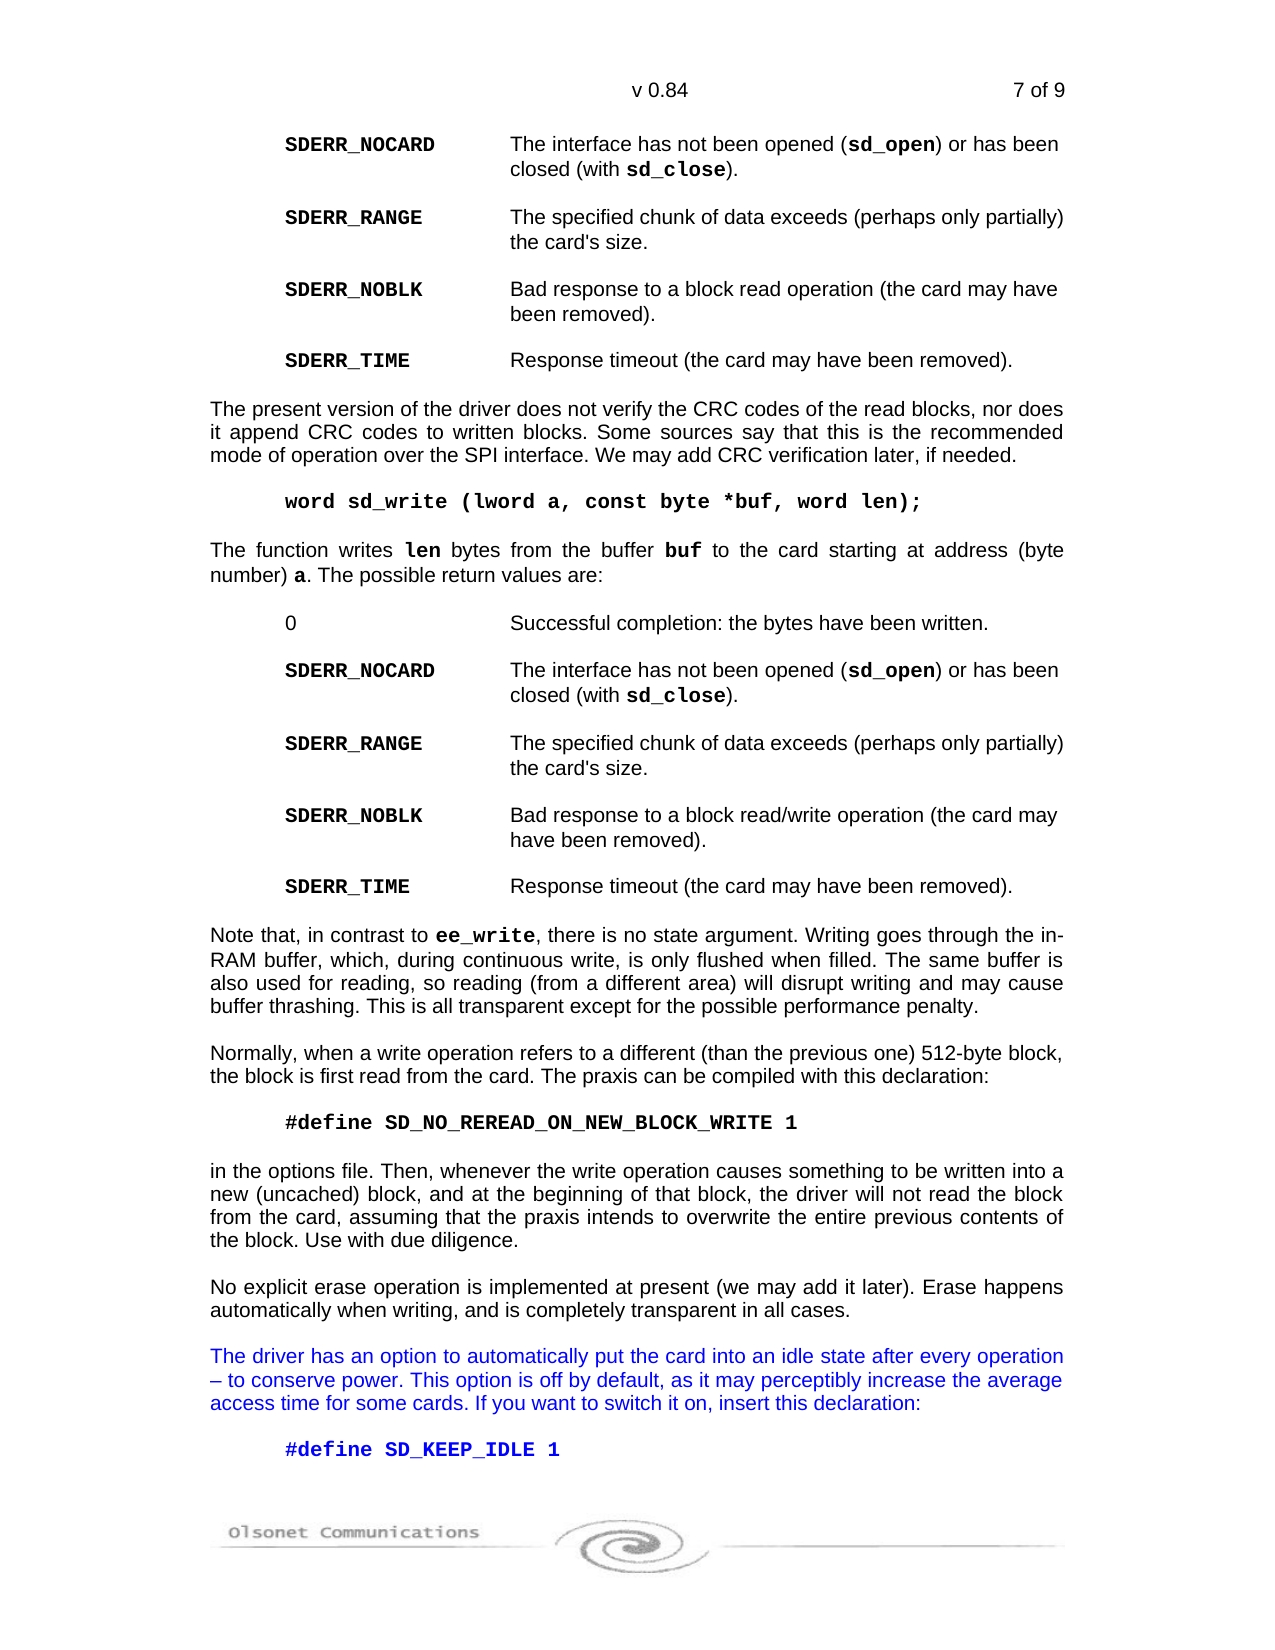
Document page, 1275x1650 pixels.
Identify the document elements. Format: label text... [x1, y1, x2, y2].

text #define SD_NO_REREAD_ON_NEW_BLOCK_WRITE 1 [210, 1111, 1065, 1136]
text #define SD_KEEP_IDLE 1 [210, 1438, 1065, 1463]
text 0 Successful completion: the bytes have been written. [210, 612, 1065, 635]
text The driver has an option to automatically put the card into an idle state after every operation – to conserve power. This option is off by default, as it may perceptibly increase the average access time for some cards. If you want to switch it on, insert this declaration: [210, 1345, 1065, 1415]
text SDERR_TIME Response timeout (the card may have been removed). [210, 875, 1065, 900]
picture [210, 1504, 1065, 1596]
text Normally, when a write operation refers to a different (than the previous one) 512-byte block, the block is first read from the card. The praxis can be compiled with this declaration: [210, 1041, 1065, 1088]
text SDERR_NOBLK Bad response to a block read operation (the card may have been removed). [210, 277, 1065, 326]
text The function writes len bytes from the buffer buf to the card starting at address (byte number) a. The possible return values are: [210, 538, 1065, 588]
text word sd_write (lword a, const byte *buf, word len); [210, 490, 1065, 515]
text No explicit erase operation is implemented at present (we may add it later). Erase happens automatically when writing, and is completely transparent in all cases. [210, 1275, 1065, 1322]
text SDERR_NOBLK Bad response to a block read/write operation (the card may have been removed). [210, 803, 1065, 852]
text The present version of the driver does not verify the CRC codes of the read blocks, nor does it append CRC codes to written blocks. Some sources say that this is the recommended mode of operation over the SPI interface. We may add CRC verification later, if needed. [210, 397, 1065, 467]
text SDERR_RANGE The specified chunk of data exceeds (perhaps only partially) the card's size. [210, 206, 1065, 254]
text SDERR_NOCARD The interface has not been opened (sd_open) or has been closed (with sd_close). [210, 132, 1065, 182]
text SDERR_NOCARD The interface has not been opened (sd_open) or has been closed (with sd_close). [210, 658, 1065, 708]
text SDERR_RANGE The specified chunk of data exceeds (perhaps only partially) the card's size. [210, 732, 1065, 780]
text in the options file. Then, whenever the write operation causes something to be written into a new (uncached) block, and at the beginning of that block, the driver will not read the block from the card, assuming that the praxis intends to overwrite the entire previous contents of the block. Use with due diligence. [210, 1159, 1065, 1252]
text SDERR_TIME Response timeout (the card may have been removed). [210, 349, 1065, 374]
text Note that, in contrast to ee_write, there is no state argument. Writing goes through the in-RAM buffer, which, during continuous write, is only flushed when filled. The same buffer is also used for reading, so reading (from a different area) will disrupt writing and may cause buffer thrashing. This is all transparent except for the possible performance penalty. [210, 923, 1065, 1018]
